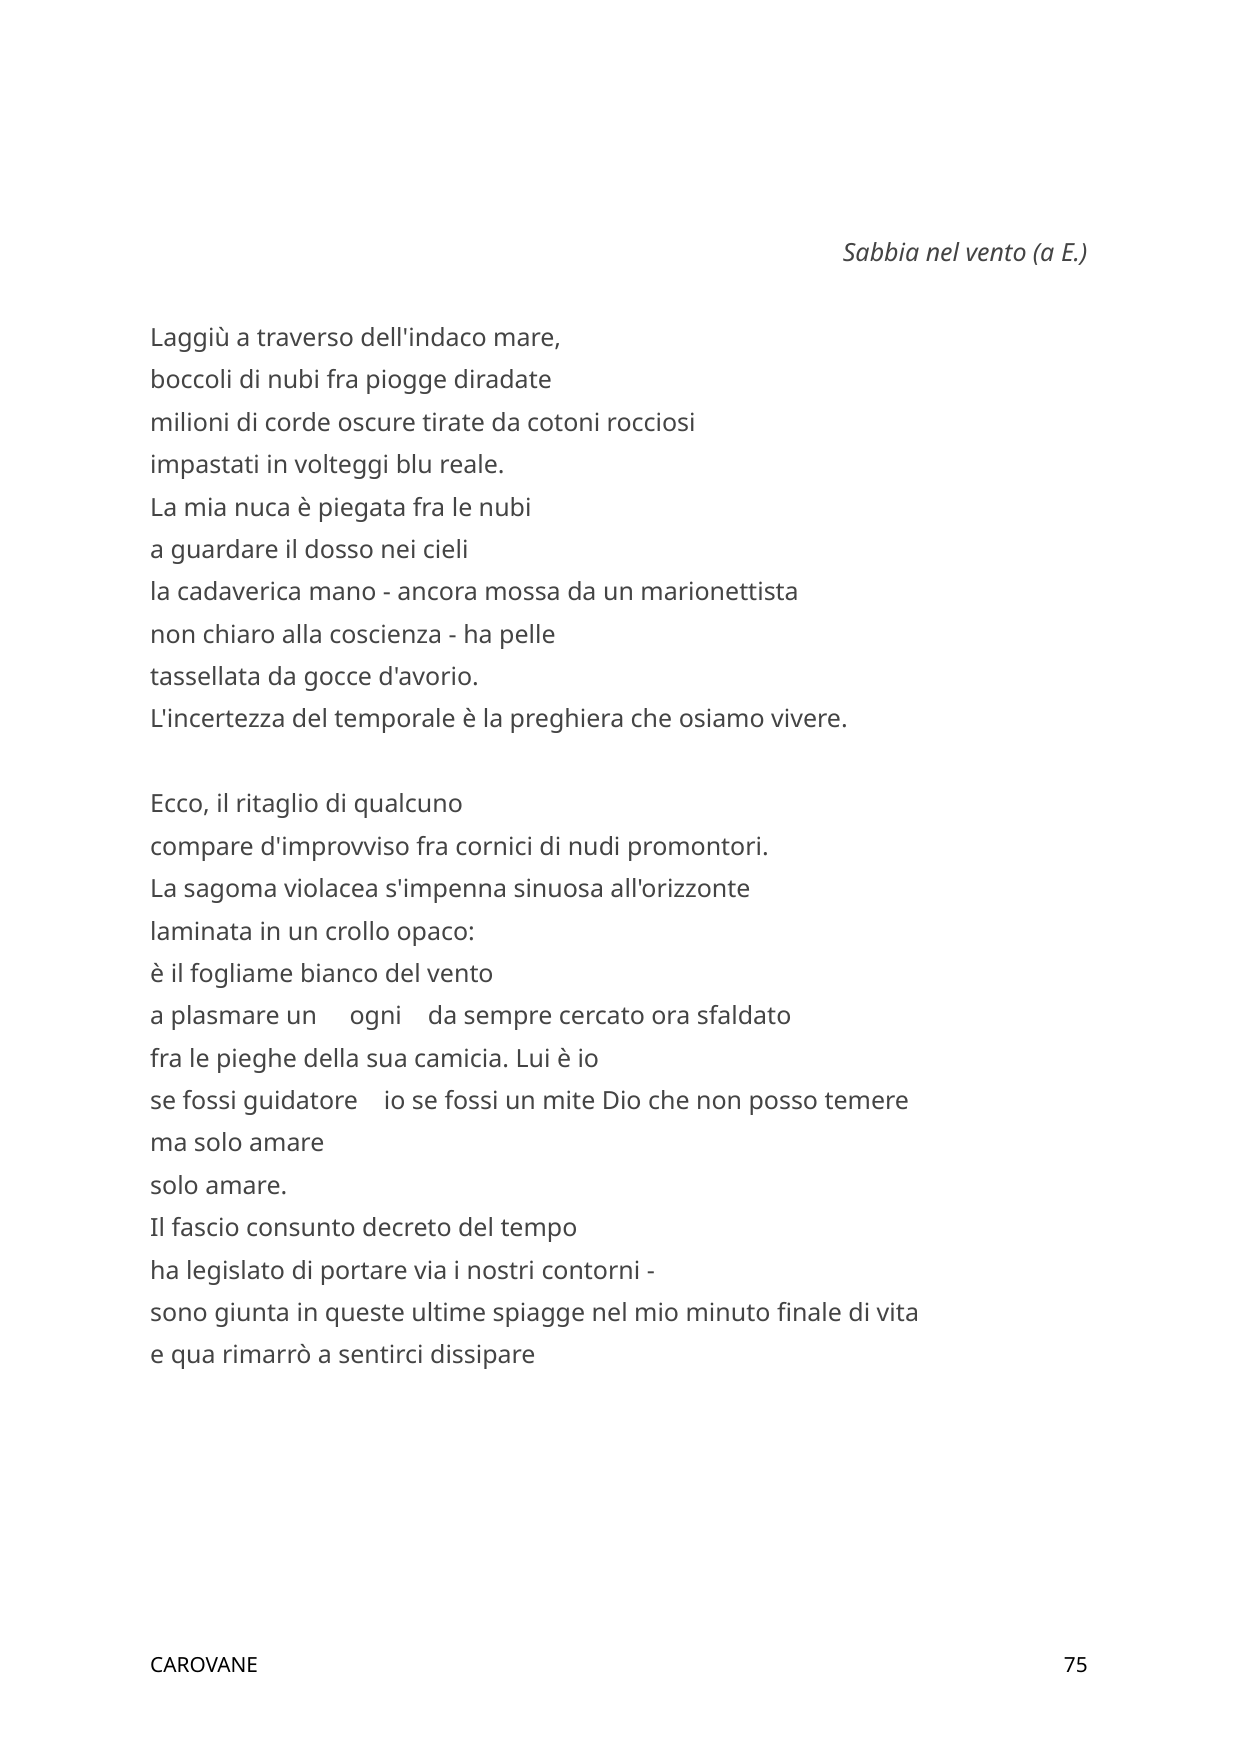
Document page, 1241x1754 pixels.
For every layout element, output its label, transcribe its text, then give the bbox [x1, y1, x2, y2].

text Il fascio consunto decreto del tempo [150, 1210, 1090, 1244]
text e qua rimarrò a sentirci dissipare [150, 1337, 1090, 1371]
text La sagoma violacea s'impenna sinuosa all'orizzonte [150, 871, 1090, 905]
text Sabbia nel vento (a E.) [150, 235, 1090, 269]
text Laggiù a traverso dell'indaco mare, [150, 319, 1090, 354]
text laminata in un crollo opaco: [150, 913, 1090, 947]
text ma solo amare [150, 1125, 1090, 1159]
text se fossi guidatore io se fossi un mite Dio che non posso temere [150, 1083, 1090, 1117]
text solo amare. [150, 1167, 1090, 1202]
text a guardare il dosso nei cieli [150, 532, 1090, 566]
text La mia nuca è piegata fra le nubi [150, 489, 1090, 523]
text milioni di corde oscure tirate da cotoni rocciosi [150, 404, 1090, 438]
text sono giunta in queste ultime spiagge nel mio minuto finale di vita [150, 1295, 1090, 1329]
text compare d'improvviso fra cornici di nudi promontori. [150, 828, 1090, 862]
text è il fogliame bianco del vento [150, 956, 1090, 989]
text non chiaro alla coscienza - ha pelle [150, 616, 1090, 650]
text fra le pieghe della sua camicia. Lui è io [150, 1040, 1090, 1074]
text L'incertezza del temporale è la preghiera che osiamo vivere. [150, 701, 1090, 735]
text Ecco, il ritaglio di qualcuno [150, 786, 1090, 820]
text ha legislato di portare via i nostri contorni - [150, 1252, 1090, 1286]
text tassellata da gocce d'avorio. [150, 659, 1090, 693]
text la cadaverica mano - ancora mossa da un marionettista [150, 574, 1090, 608]
text boccoli di nubi fra piogge diradate [150, 362, 1090, 396]
text a plasmare un ogni da sempre cercato ora sfaldato [150, 998, 1090, 1032]
text impastati in volteggi blu reale. [150, 447, 1090, 481]
